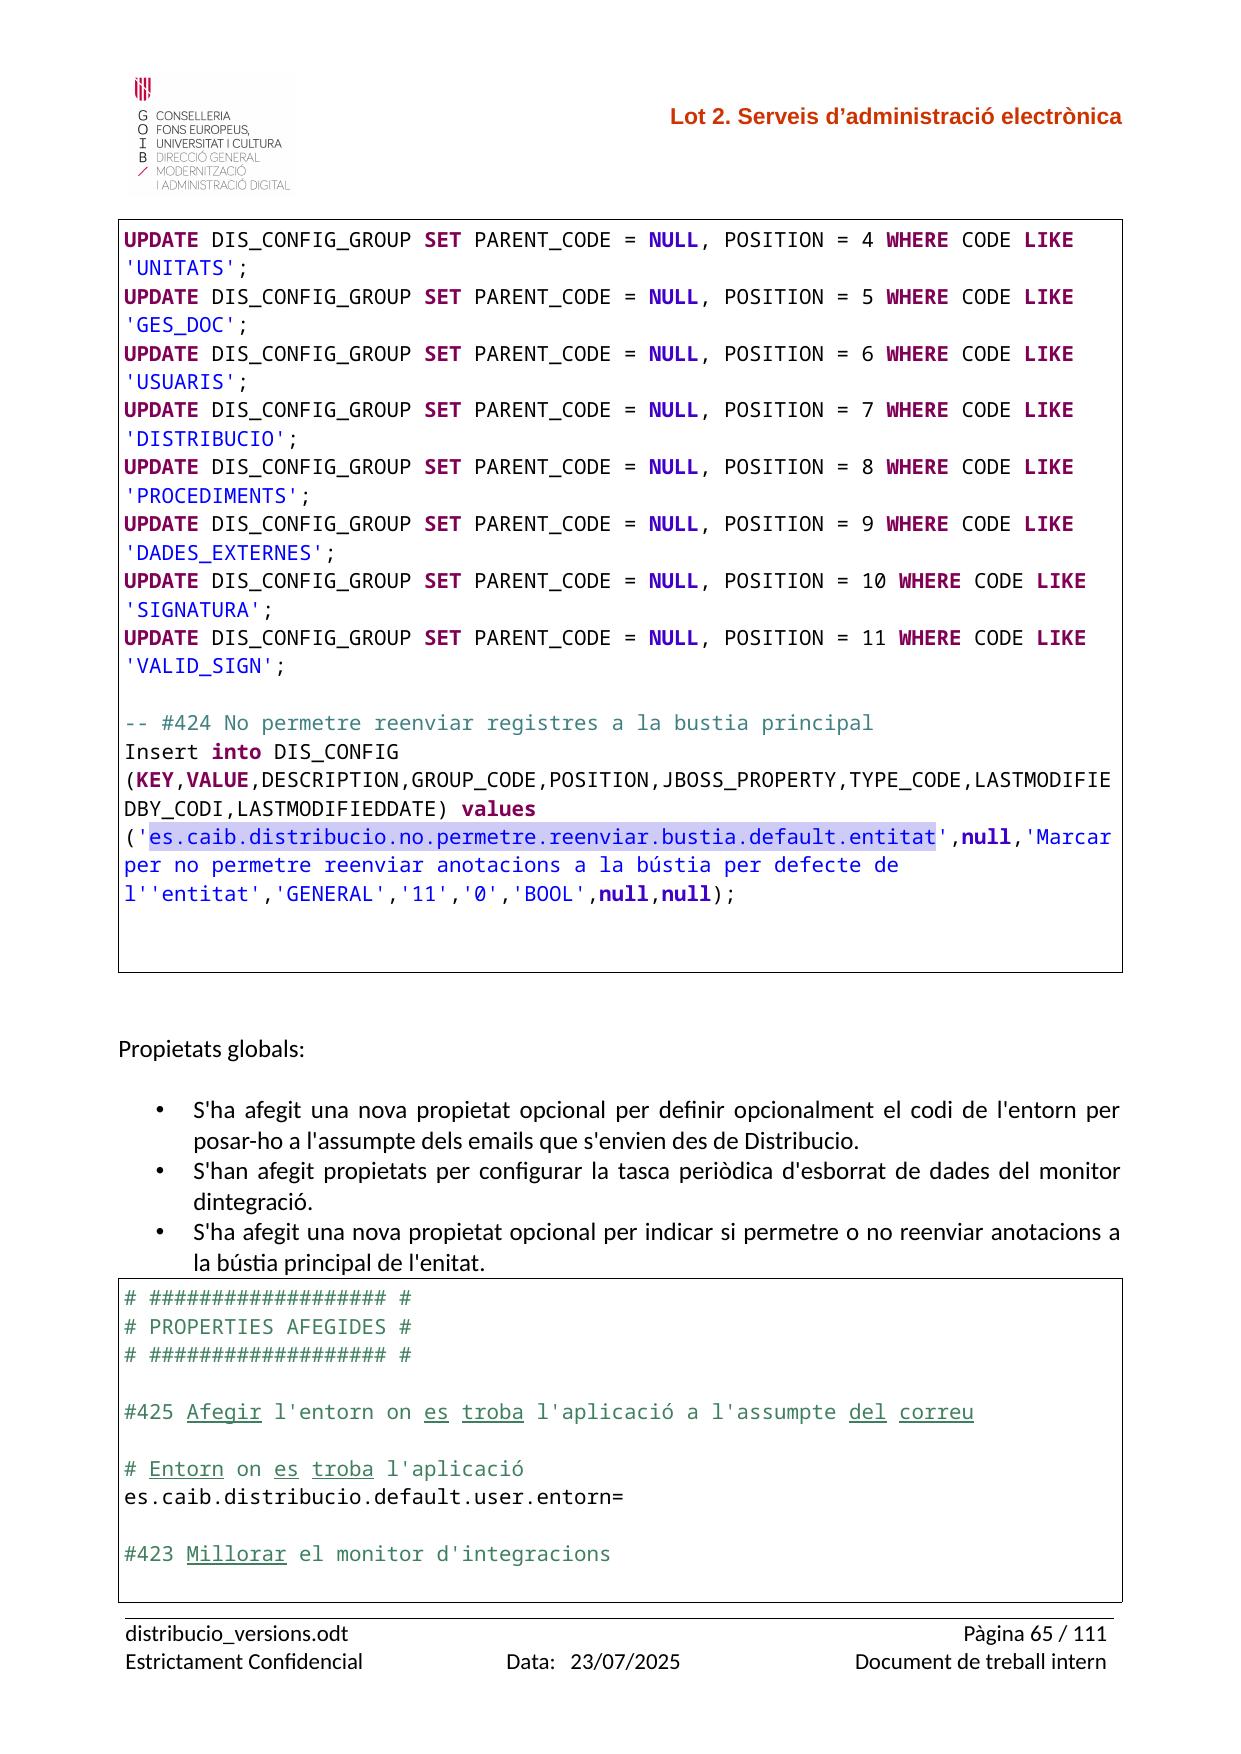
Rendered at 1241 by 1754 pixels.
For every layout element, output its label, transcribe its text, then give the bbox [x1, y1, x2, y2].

list S'han afegit propietats per configurar la tasca periòdica d'esborrat de dades del monitor dintegració. [156, 1155, 1122, 1216]
list S'ha afegit una nova propietat opcional per indicar si permetre o no reenviar anotacions a la bústia principal de l'enitat. [156, 1216, 1122, 1277]
text Propietats globals: [118, 1033, 1122, 1064]
list S'ha afegit una nova propietat opcional per definir opcionalment el codi de l'entorn per posar-ho a l'assumpte dels emails que s'envien des de Distribucio. [156, 1094, 1122, 1155]
table_header # ################### # # PROPERTIES AFEGIDES # # ################### # #425 Afegir l'entorn on es troba l'aplicació a l'assumpte del correu # Entorn on es troba l'aplicació es.caib.distribucio.default.user.entorn= #423 Millorar el monitor d'integracions [119, 1279, 1122, 1602]
picture [126, 70, 299, 197]
table_header UPDATE DIS_CONFIG_GROUP SET PARENT_CODE = NULL, POSITION = 4 WHERE CODE LIKE 'UNITATS'; UPDATE DIS_CONFIG_GROUP SET PARENT_CODE = NULL, POSITION = 5 WHERE CODE LIKE 'GES_DOC'; UPDATE DIS_CONFIG_GROUP SET PARENT_CODE = NULL, POSITION = 6 WHERE CODE LIKE 'USUARIS'; UPDATE DIS_CONFIG_GROUP SET PARENT_CODE = NULL, POSITION = 7 WHERE CODE LIKE 'DISTRIBUCIO'; UPDATE DIS_CONFIG_GROUP SET PARENT_CODE = NULL, POSITION = 8 WHERE CODE LIKE 'PROCEDIMENTS'; UPDATE DIS_CONFIG_GROUP SET PARENT_CODE = NULL, POSITION = 9 WHERE CODE LIKE 'DADES_EXTERNES'; UPDATE DIS_CONFIG_GROUP SET PARENT_CODE = NULL, POSITION = 10 WHERE CODE LIKE 'SIGNATURA'; UPDATE DIS_CONFIG_GROUP SET PARENT_CODE = NULL, POSITION = 11 WHERE CODE LIKE 'VALID_SIGN'; -- #424 No permetre reenviar registres a la bustia principal Insert into DIS_CONFIG (KEY,VALUE,DESCRIPTION,GROUP_CODE,POSITION,JBOSS_PROPERTY,TYPE_CODE,LASTMODIFIEDBY_CODI,LASTMODIFIEDDATE) values ('es.caib.distribucio.no.permetre.reenviar.bustia.default.entitat',null,'Marcar per no permetre reenviar anotacions a la bústia per defecte de l''entitat','GENERAL','11','0','BOOL',null,null); [119, 220, 1122, 972]
